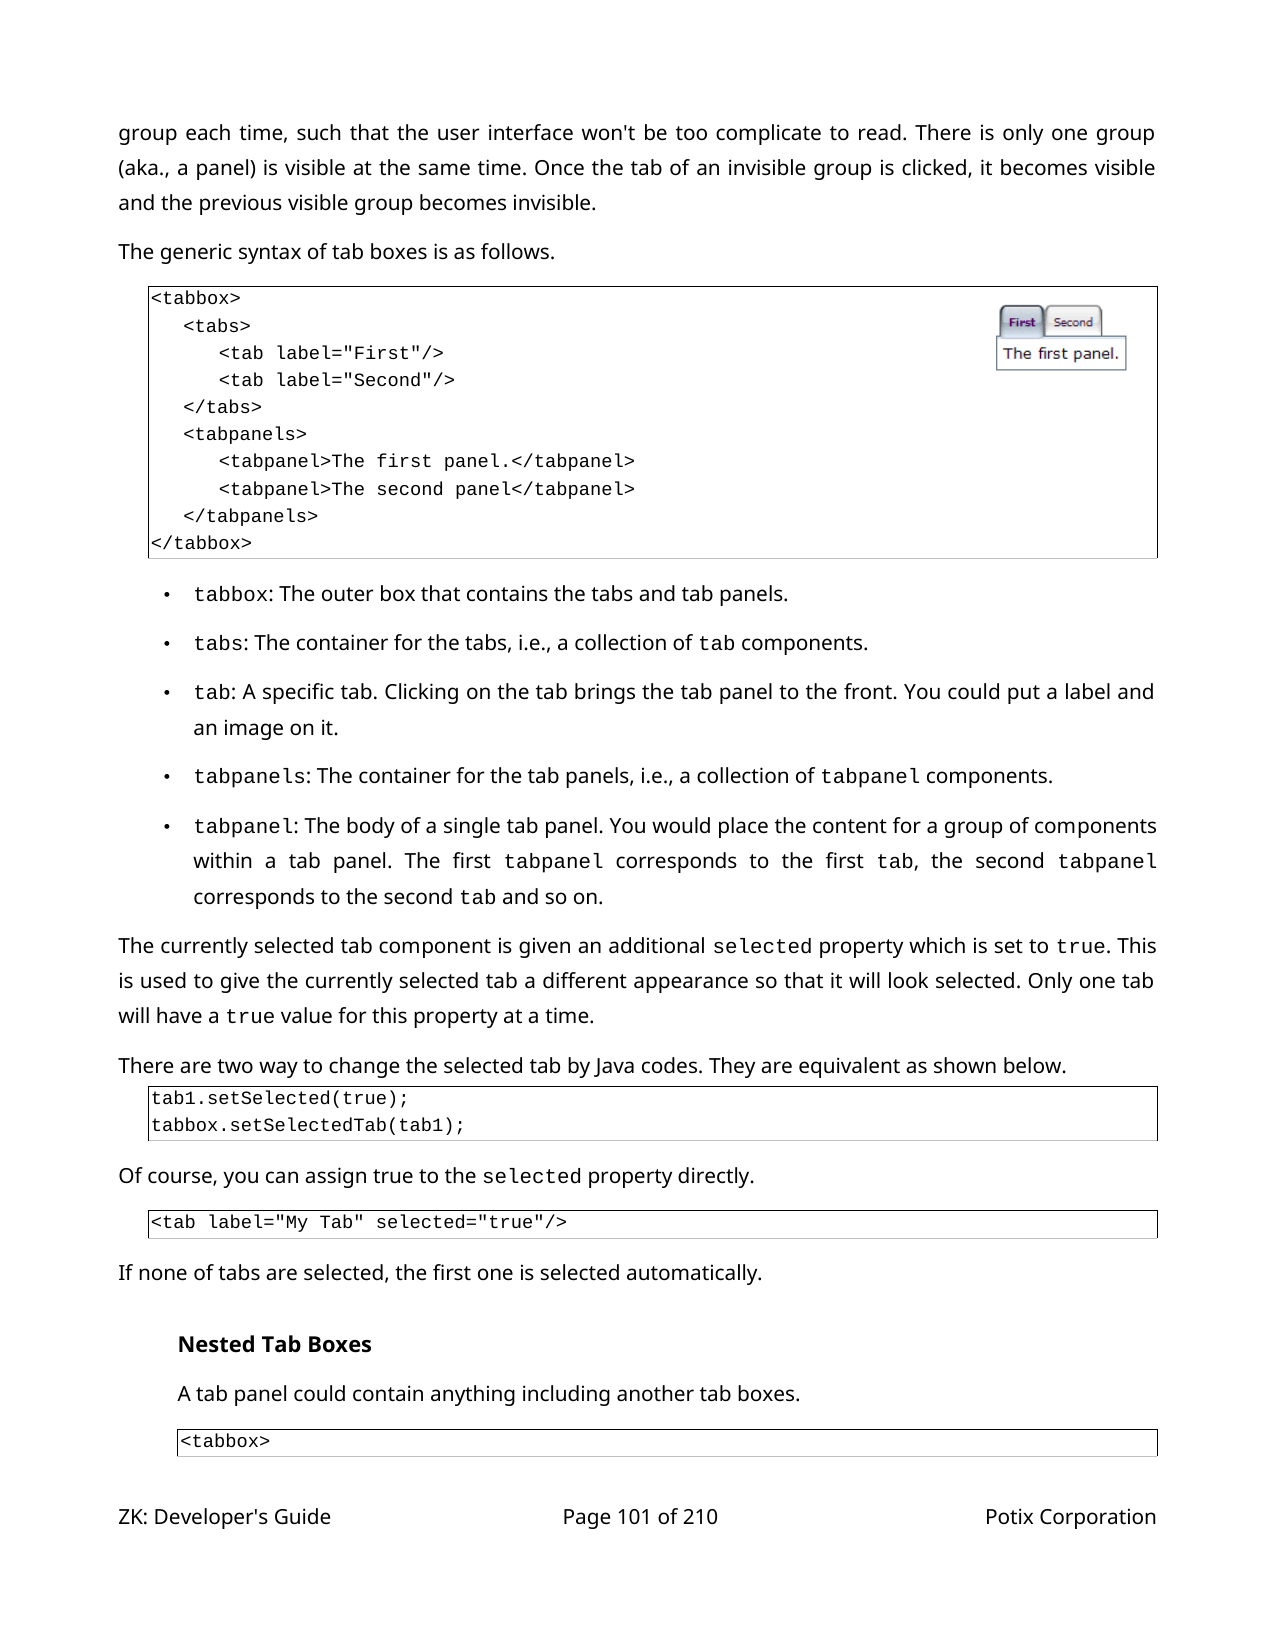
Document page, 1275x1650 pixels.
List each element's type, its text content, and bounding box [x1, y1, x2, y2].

list tabpanels: The container for the tab panels, i.e., a collection of tabpanel components. [164, 762, 1157, 790]
text There are two way to change the selected tab by Java codes. They are equivalent as shown below. [118, 1051, 1157, 1079]
list tabpanel: The body of a single tab panel. You would place the content for a group of components within a tab panel. The first tabpanel corresponds to the first tab, the second tabpanel corresponds to the second tab and so on. [164, 811, 1157, 910]
subtitle Nested Tab Boxes [177, 1329, 1157, 1359]
text <tab label="Second"/> [149, 368, 1157, 392]
text <tabbox> [178, 1430, 1157, 1456]
text The generic syntax of tab boxes is as follows. [118, 237, 1157, 266]
text <tabpanels> [149, 422, 1157, 446]
text tab1.setSelected(true); [149, 1087, 1157, 1110]
picture [995, 302, 1130, 374]
text <tab label="My Tab" selected="true"/> [149, 1211, 1157, 1238]
text <tabpanel>The second panel</tabpanel> [149, 477, 1157, 501]
text [1130, 341, 1157, 365]
text The currently selected tab component is given an additional selected property which is set to true. This is used to give the currently selected tab a different appearance so that it will look selected. Only one tab will have a true value for this property at a time. [118, 931, 1157, 1030]
text <tabbox> [149, 287, 1157, 311]
text tabbox.setSelectedTab(tab1); [149, 1113, 1157, 1140]
text <tabpanel>The first panel.</tabpanel> [149, 449, 1157, 474]
text </tabpanels> [149, 504, 1157, 528]
text A tab panel could contain anything including another tab boxes. [177, 1379, 1157, 1408]
list tabbox: The outer box that contains the tabs and tab panels. [164, 579, 1157, 607]
text Of course, you can assign true to the selected property directly. [118, 1161, 1157, 1190]
text [1130, 313, 1157, 338]
text </tabbox> [149, 531, 1157, 558]
text <tab label="First"/> [149, 341, 995, 365]
text group each time, such that the user interface won't be too complicate to read. There is only one group (aka., a panel) is visible at the same time. Once the tab of an invisible group is clicked, it becomes visible and the previous visible group becomes invisible. [118, 118, 1157, 217]
list tab: A specific tab. Clicking on the tab brings the tab panel to the front. You could put a label and an image on it. [164, 677, 1157, 741]
text </tabs> [149, 395, 1157, 419]
list tabs: The container for the tabs, i.e., a collection of tab components. [164, 628, 1157, 657]
text <tabs> [149, 313, 995, 338]
text If none of tabs are selected, the first one is selected automatically. [118, 1258, 1157, 1286]
